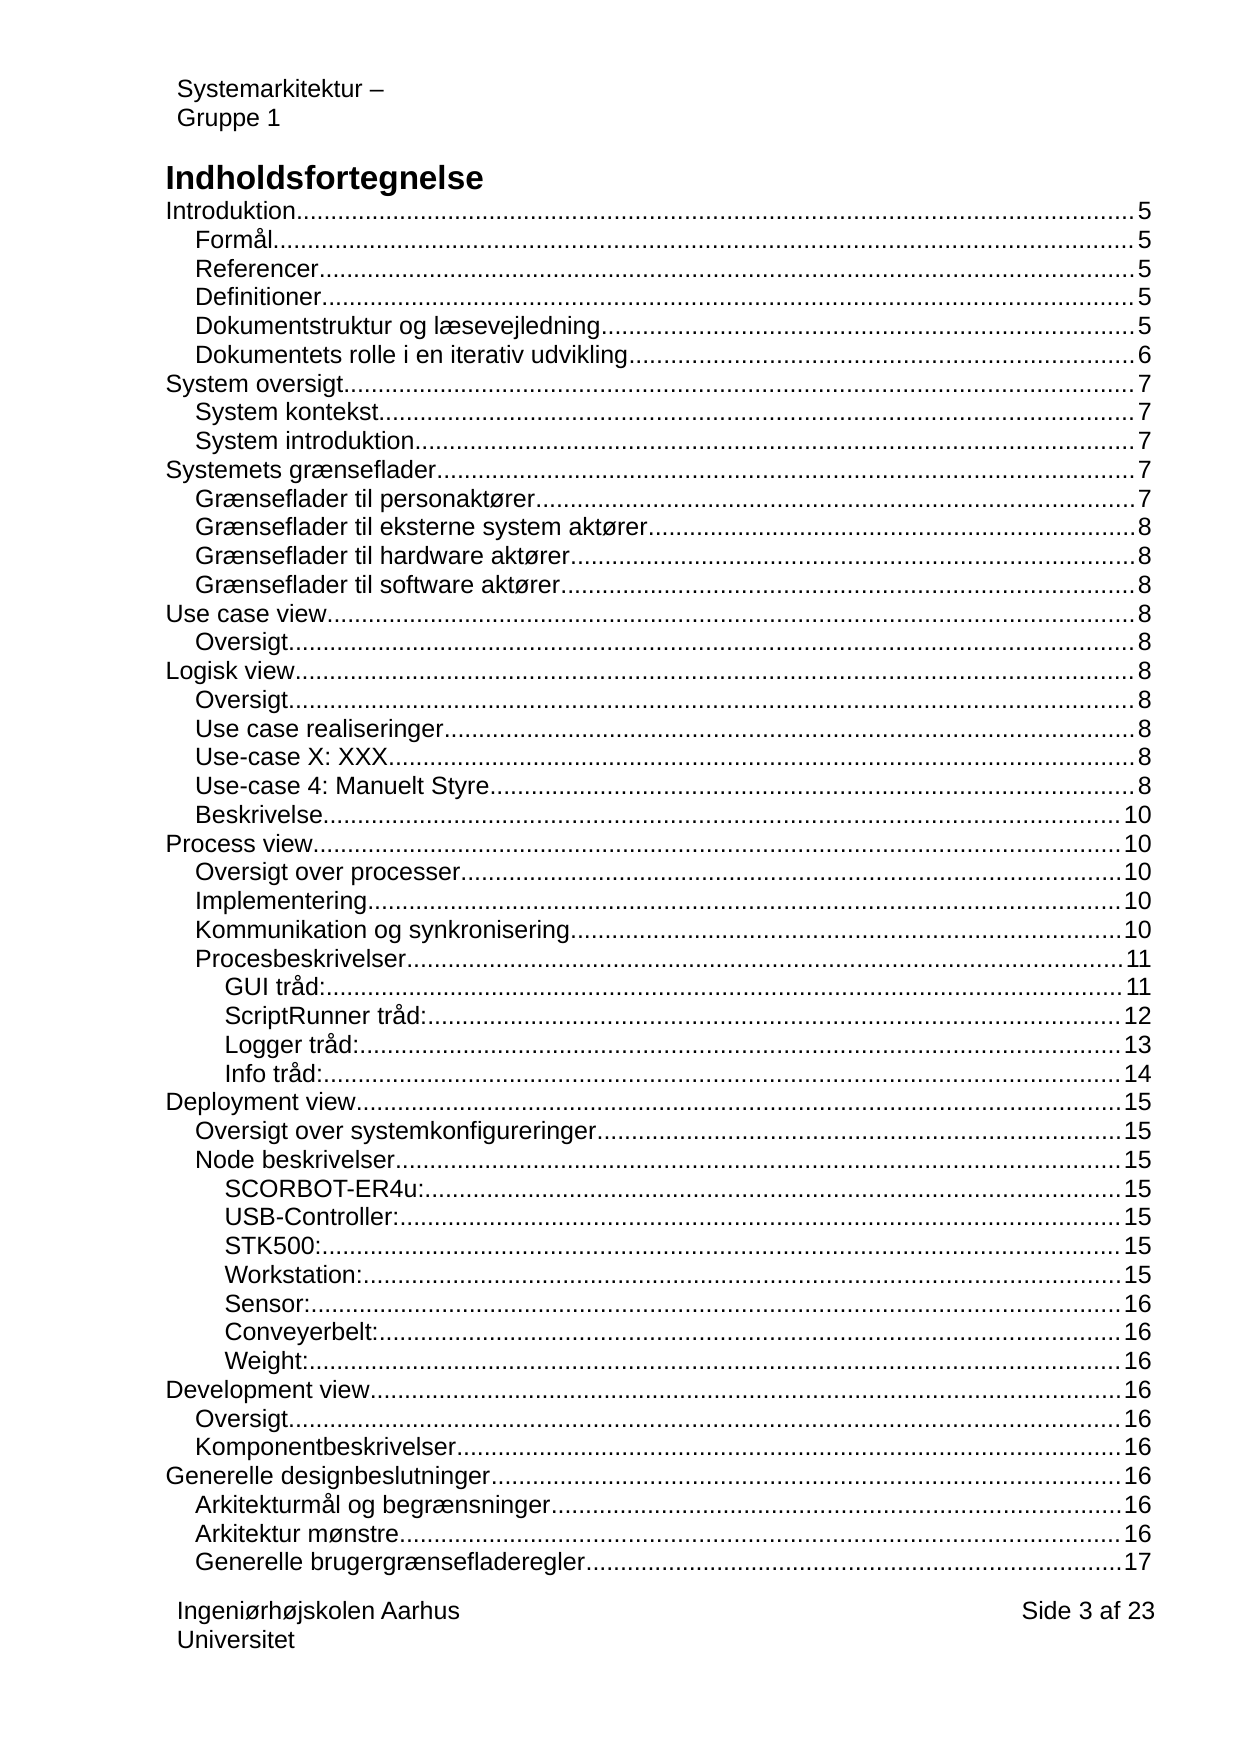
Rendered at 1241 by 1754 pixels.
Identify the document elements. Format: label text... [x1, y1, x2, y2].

text GUI tråd: 11 [224, 972, 1152, 1001]
text Oversigt over systemkonfigureringer 15 [195, 1116, 1152, 1145]
text Sensor: 16 [224, 1289, 1152, 1317]
text Oversigt 8 [195, 685, 1152, 714]
text Implementering 10 [195, 886, 1152, 915]
text Arkitekturmål og begrænsninger 16 [195, 1490, 1152, 1519]
text Info tråd: 14 [224, 1059, 1152, 1087]
text Oversigt 16 [195, 1404, 1152, 1432]
text Procesbeskrivelser 11 [195, 944, 1152, 972]
text Development view 16 [165, 1375, 1152, 1404]
text Oversigt over processer 10 [195, 857, 1152, 886]
text SCORBOT-ER4u: 15 [224, 1174, 1152, 1202]
text STK500: 15 [224, 1231, 1152, 1260]
text Introduktion 5 [165, 196, 1152, 225]
subtitle Indholdsfortegnelse [165, 158, 1152, 196]
text Process view 10 [165, 829, 1152, 857]
text Komponentbeskrivelser 16 [195, 1432, 1152, 1461]
text Weight: 16 [224, 1346, 1152, 1375]
text USB-Controller: 15 [224, 1202, 1152, 1231]
text Use-case X: XXX 8 [195, 742, 1152, 771]
text Generelle brugergrænsefladeregler 17 [195, 1547, 1152, 1576]
text System oversigt 7 [165, 369, 1152, 397]
text Use case realiseringer 8 [195, 714, 1152, 742]
text Definitioner 5 [195, 282, 1152, 311]
text Dokumentstruktur og læsevejledning 5 [195, 311, 1152, 340]
text System introduktion 7 [195, 426, 1152, 455]
text Use case view 8 [165, 599, 1152, 627]
text Formål 5 [195, 225, 1152, 254]
text Referencer 5 [195, 254, 1152, 282]
text Logisk view 8 [165, 656, 1152, 685]
text Node beskrivelser 15 [195, 1145, 1152, 1174]
text Arkitektur mønstre 16 [195, 1519, 1152, 1547]
text Conveyerbelt: 16 [224, 1317, 1152, 1346]
text Deployment view 15 [165, 1087, 1152, 1116]
text Generelle designbeslutninger 16 [165, 1461, 1152, 1490]
text Dokumentets rolle i en iterativ udvikling 6 [195, 340, 1152, 369]
text ScriptRunner tråd: 12 [224, 1001, 1152, 1030]
text Grænseflader til hardware aktører 8 [195, 541, 1152, 570]
text Beskrivelse 10 [195, 800, 1152, 829]
text System kontekst 7 [195, 397, 1152, 426]
text Grænseflader til personaktører 7 [195, 484, 1152, 512]
text Logger tråd: 13 [224, 1030, 1152, 1059]
text Use-case 4: Manuelt Styre 8 [195, 771, 1152, 800]
text Workstation: 15 [224, 1260, 1152, 1289]
text Systemets grænseflader 7 [165, 455, 1152, 484]
text Grænseflader til eksterne system aktører 8 [195, 512, 1152, 541]
text Kommunikation og synkronisering 10 [195, 915, 1152, 944]
text Grænseflader til software aktører 8 [195, 570, 1152, 599]
text Oversigt 8 [195, 627, 1152, 656]
